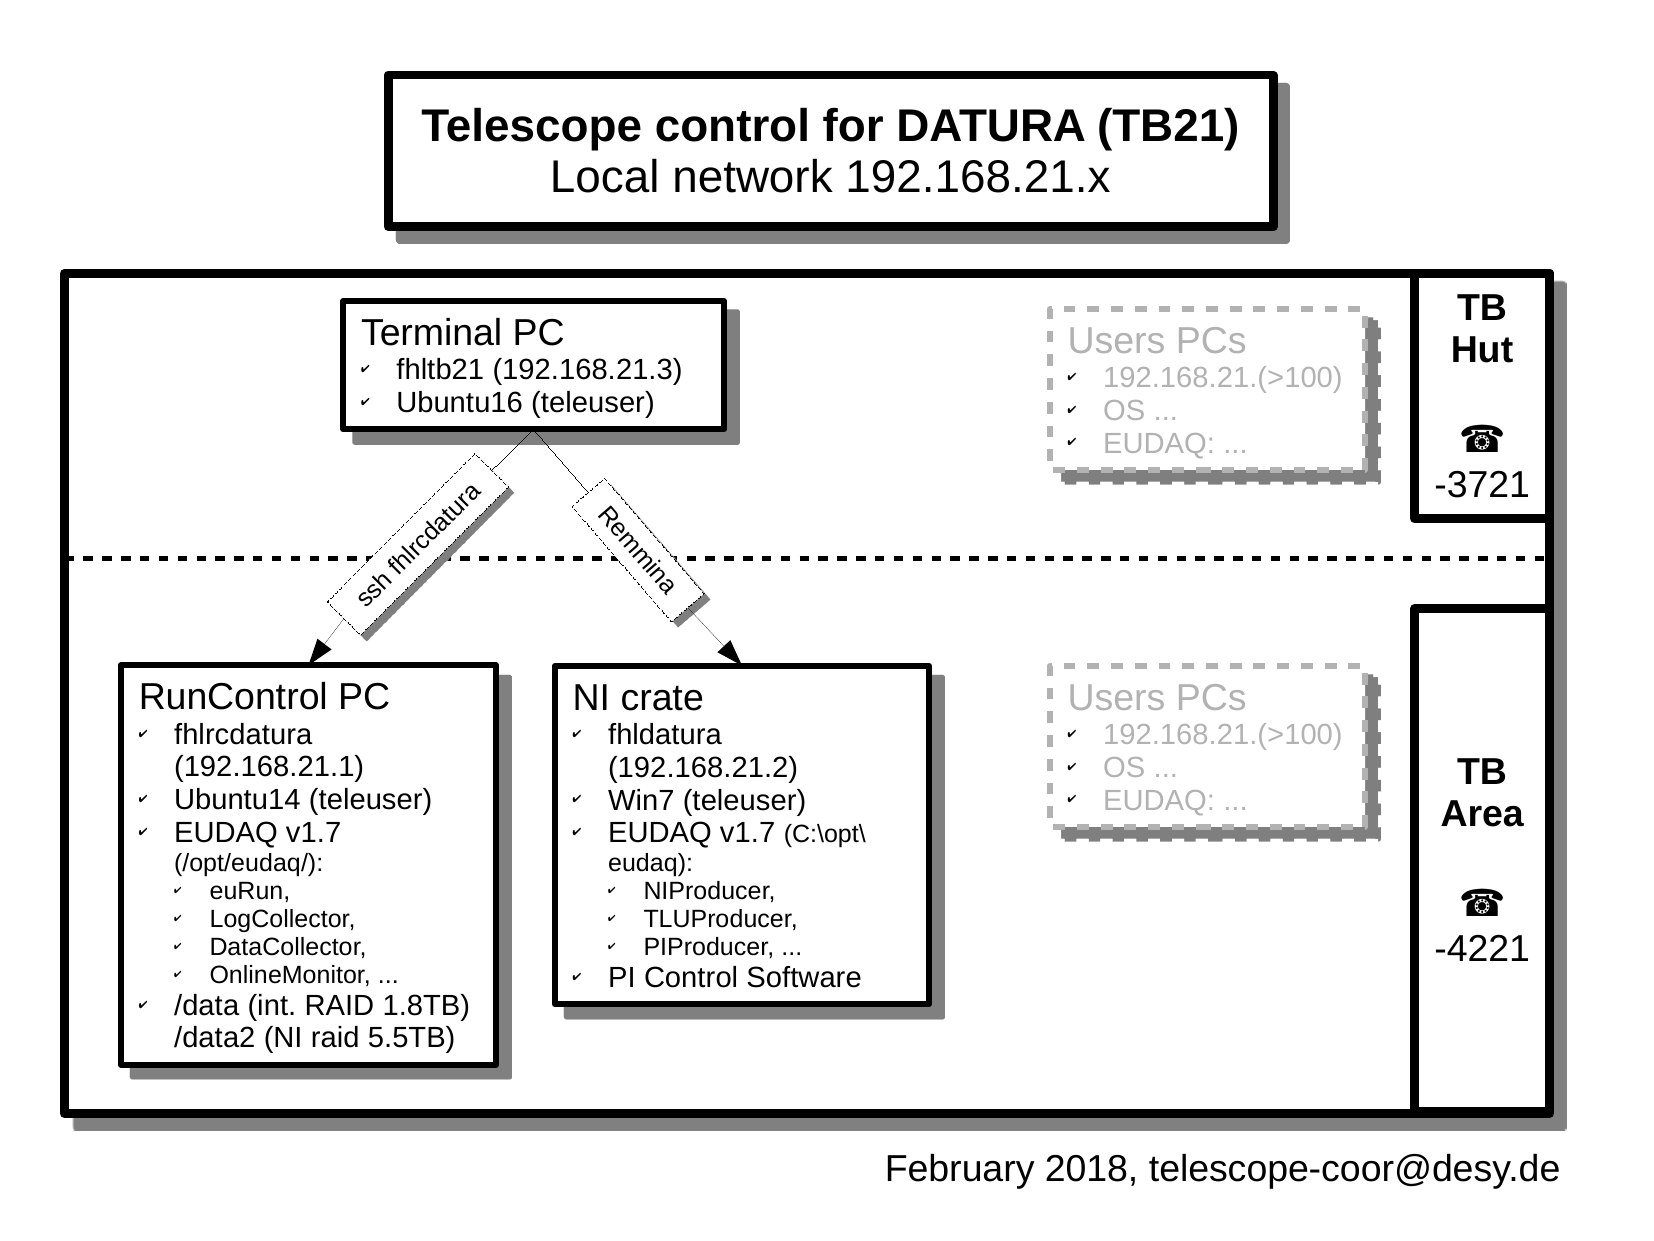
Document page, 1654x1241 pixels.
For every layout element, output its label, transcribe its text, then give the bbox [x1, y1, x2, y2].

text_box ssh fhlrcdatura [327, 453, 509, 636]
text_box RunControl PC fhlrcdatura (192.168.21.1) Ubuntu14 (teleuser) EUDAQ v1.7 (/opt/eudaq/): euRun, LogCollector, DataCollector, OnlineMonitor, ... /data (int. RAID 1.8TB) /data2 (NI raid 5.5TB) [120, 665, 496, 1065]
text_box Remmina [572, 478, 705, 622]
text_box [64, 273, 1550, 1114]
text_box TB Area ☎ -4221 [1414, 608, 1550, 1112]
text_box Users PCs 192.168.21.(>100) OS ... EUDAQ: ... [1050, 308, 1366, 470]
text_box February 2018, telescope-coor@desy.de [870, 1140, 1576, 1197]
text_box Telescope control for DATURA (TB21) Local network 192.168.21.x [388, 75, 1274, 227]
text_box Users PCs 192.168.21.(>100) OS ... EUDAQ: ... [1050, 665, 1366, 827]
text_box TB Hut ☎ -3721 [1414, 273, 1550, 519]
text_box NI crate fhldatura (192.168.21.2) Win7 (teleuser) EUDAQ v1.7 (C:\opt\eudaq): NIProducer, TLUProducer, PIProducer, ... PI Control Software [555, 665, 930, 1005]
text_box Terminal PC fhltb21 (192.168.21.3) Ubuntu16 (teleuser) [343, 300, 725, 430]
